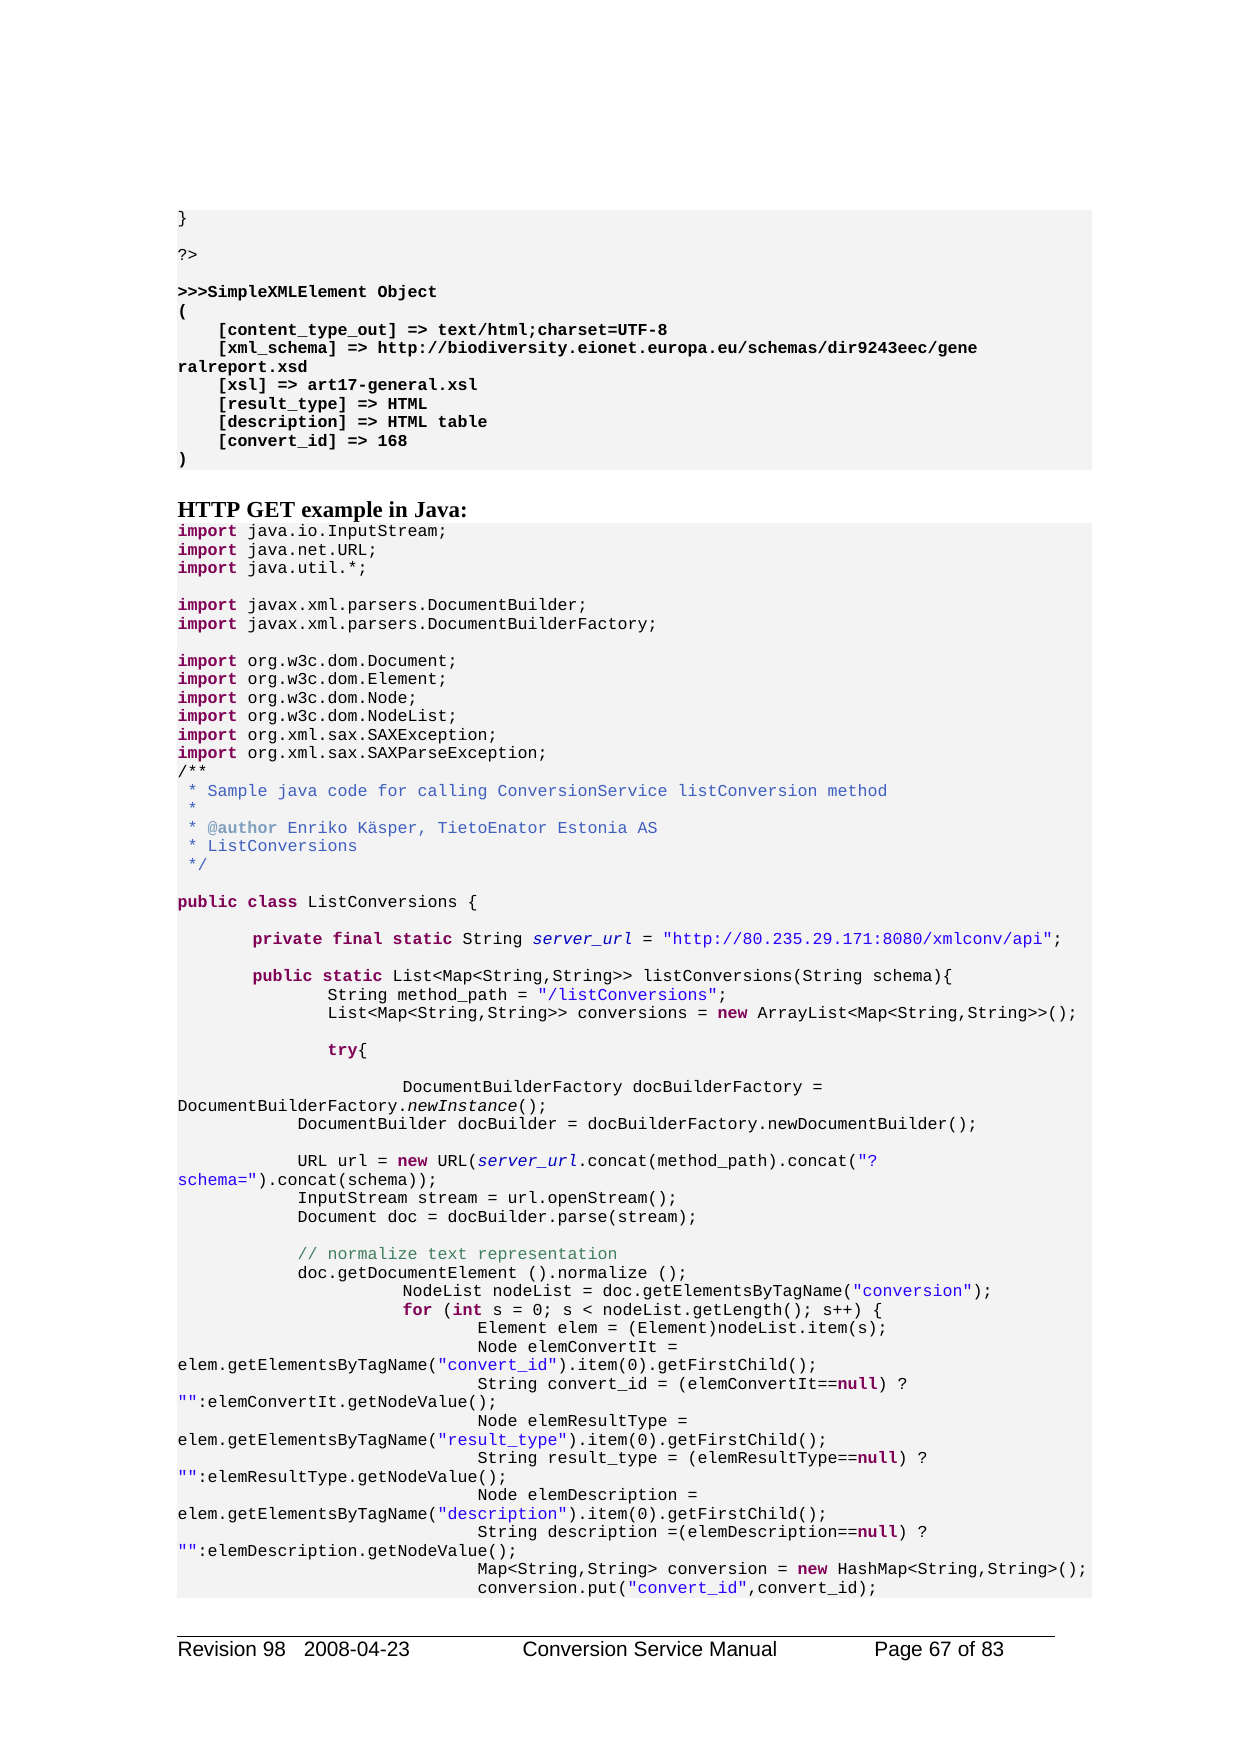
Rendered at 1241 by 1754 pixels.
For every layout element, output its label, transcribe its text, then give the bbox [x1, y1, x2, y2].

text [description] => HTML table [177, 414, 1092, 433]
text [xsl] => art17-general.xsl [177, 377, 1092, 396]
text >>>SimpleXMLElement Object [177, 284, 1092, 303]
list import org.xml.sax.SAXParseException; [177, 745, 1092, 764]
list Node elemDescription = elem.getElementsByTagName("description").item(0).getFirstChild(); [177, 1487, 1092, 1524]
text ralreport.xsd [177, 358, 1092, 377]
text ?> [177, 247, 1092, 266]
list // normalize text representation [177, 1246, 1092, 1264]
list String result_type = (elemResultType==null) ? "":elemResultType.getNodeValue(); [177, 1450, 1092, 1487]
list * ListConversions [177, 838, 1092, 857]
list Map<String,String> conversion = new HashMap<String,String>(); [177, 1561, 1092, 1580]
list String convert_id = (elemConvertIt==null) ? "":elemConvertIt.getNodeValue(); [177, 1376, 1092, 1413]
list * [177, 801, 1092, 819]
list import org.w3c.dom.Document; [177, 653, 1092, 671]
list String description =(elemDescription==null) ? "":elemDescription.getNodeValue(); [177, 1524, 1092, 1561]
list import java.util.*; [177, 560, 1092, 578]
list import java.net.URL; [177, 541, 1092, 560]
list InputStream stream = url.openStream(); [177, 1190, 1092, 1209]
list * Sample java code for calling ConversionService listConversion method [177, 782, 1092, 801]
list DocumentBuilderFactory docBuilderFactory = DocumentBuilderFactory.newInstance(); [177, 1079, 1092, 1116]
list */ [177, 857, 1092, 875]
list conversion.put("convert_id",convert_id); [177, 1580, 1092, 1598]
list Document doc = docBuilder.parse(stream); [177, 1209, 1092, 1227]
list import org.xml.sax.SAXException; [177, 727, 1092, 745]
text } [177, 210, 1092, 229]
text ( [177, 303, 1092, 321]
list import javax.xml.parsers.DocumentBuilder; [177, 597, 1092, 616]
text [xml_schema] => http://biodiversity.eionet.europa.eu/schemas/dir9243eec/gene [177, 340, 1092, 358]
text [result_type] => HTML [177, 396, 1092, 414]
list * @author Enriko Käsper, TietoEnator Estonia AS [177, 819, 1092, 838]
list /** [177, 764, 1092, 782]
list DocumentBuilder docBuilder = docBuilderFactory.newDocumentBuilder(); [177, 1116, 1092, 1135]
list private final static String server_url = "http://80.235.29.171:8080/xmlconv/api"; [177, 931, 1092, 949]
list Element elem = (Element)nodeList.item(s); [177, 1320, 1092, 1339]
list public class ListConversions { [177, 894, 1092, 912]
text [convert_id] => 168 [177, 433, 1092, 451]
list import java.io.InputStream; [177, 523, 1092, 541]
list URL url = new URL(server_url.concat(method_path).concat("?schema=").concat(schema)); [177, 1153, 1092, 1190]
list for (int s = 0; s < nodeList.getLength(); s++) { [177, 1302, 1092, 1320]
text [content_type_out] => text/html;charset=UTF-8 [177, 321, 1092, 340]
text ) [177, 451, 1092, 470]
list import javax.xml.parsers.DocumentBuilderFactory; [177, 616, 1092, 634]
list doc.getDocumentElement ().normalize (); [177, 1264, 1092, 1283]
list Node elemResultType = elem.getElementsByTagName("result_type").item(0).getFirstChild(); [177, 1413, 1092, 1450]
list NodeList nodeList = doc.getElementsByTagName("conversion"); [177, 1283, 1092, 1302]
list import org.w3c.dom.Element; [177, 671, 1092, 690]
text HTTP GET example in Java: [177, 496, 1092, 523]
list public static List<Map<String,String>> listConversions(String schema){ [177, 968, 1092, 986]
list List<Map<String,String>> conversions = new ArrayList<Map<String,String>>(); [177, 1005, 1092, 1023]
list import org.w3c.dom.NodeList; [177, 708, 1092, 727]
list String method_path = "/listConversions"; [177, 986, 1092, 1005]
list Node elemConvertIt = elem.getElementsByTagName("convert_id").item(0).getFirstChild(); [177, 1339, 1092, 1376]
list try{ [177, 1042, 1092, 1061]
list import org.w3c.dom.Node; [177, 690, 1092, 708]
